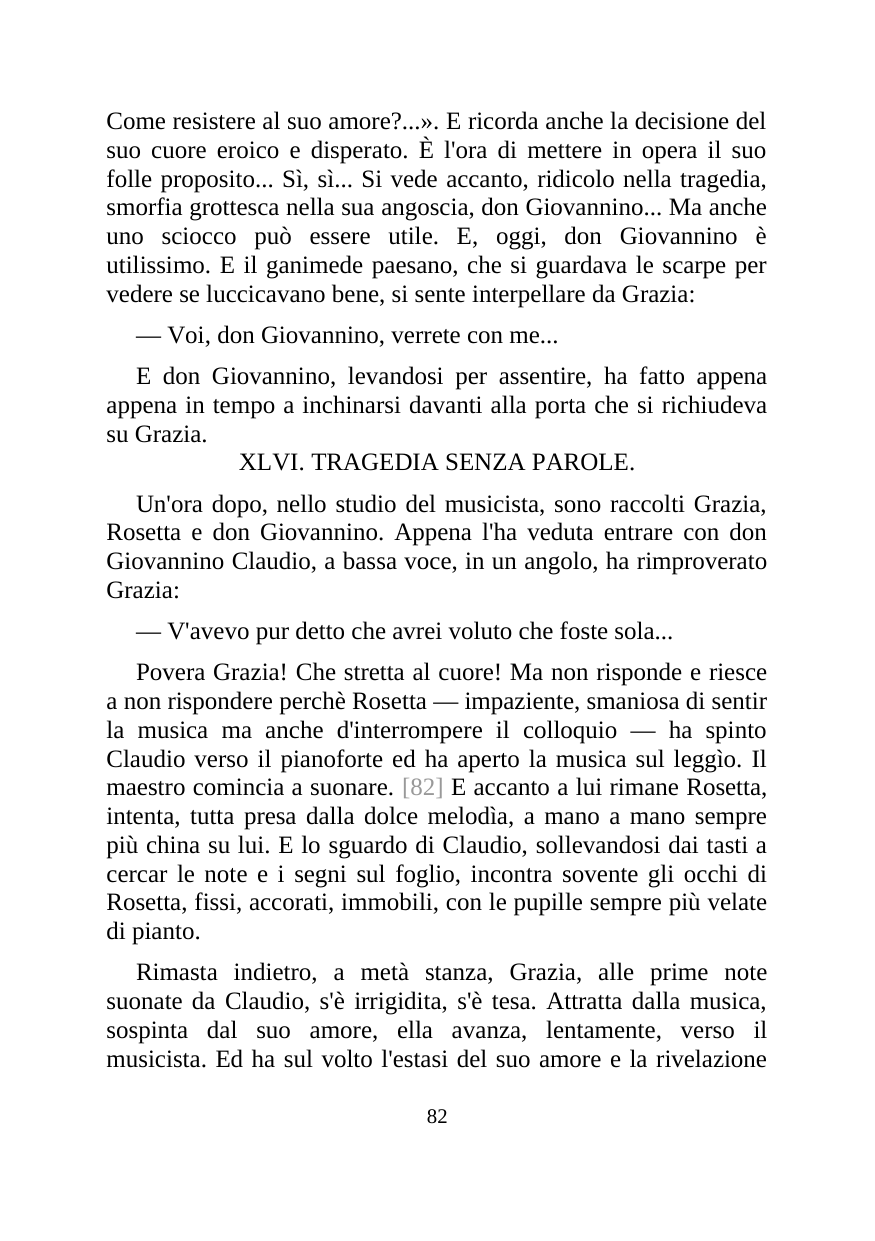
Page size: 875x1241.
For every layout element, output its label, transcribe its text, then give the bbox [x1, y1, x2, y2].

text — V'avevo pur detto che avrei voluto che foste sola... [106, 616, 768, 645]
text Come resistere al suo amore?...». E ricorda anche la decisione del suo cuore eroico e disperato. È l'ora di mettere in opera il suo folle proposito... Sì, sì... Si vede accanto, ridicolo nella tragedia, smorfia grottesca nella sua angoscia, don Giovannino... Ma anche uno sciocco può essere utile. E, oggi, don Giovannino è utilissimo. E il ganimede paesano, che si guardava le scarpe per vedere se luccicavano bene, si sente interpellare da Grazia: [106, 106, 768, 307]
text Un'ora dopo, nello studio del musicista, sono raccolti Grazia, Rosetta e don Giovannino. Appena l'ha veduta entrare con don Giovannino Claudio, a bassa voce, in un angolo, ha rimproverato Grazia: [106, 489, 768, 604]
text — Voi, don Giovannino, verrete con me... [106, 320, 768, 349]
text Rimasta indietro, a metà stanza, Grazia, alle prime note suonate da Claudio, s'è irrigidita, s'è tesa. Attratta dalla musica, sospinta dal suo amore, ella avanza, lentamente, verso il musicista. Ed ha sul volto l'estasi del suo amore e la rivelazione [106, 957, 768, 1072]
text Povera Grazia! Che stretta al cuore! Ma non risponde e riesce a non rispondere perchè Rosetta — impaziente, smaniosa di sentir la musica ma anche d'interrompere il colloquio — ha spinto Claudio verso il pianoforte ed ha aperto la musica sul leggìo. Il maestro comincia a suonare. [82] E accanto a lui rimane Rosetta, intenta, tutta presa dalla dolce melodìa, a mano a mano sempre più china su lui. E lo sguardo di Claudio, sollevandosi dai tasti a cercar le note e i segni sul foglio, incontra sovente gli occhi di Rosetta, fissi, accorati, immobili, con le pupille sempre più velate di pianto. [106, 657, 768, 945]
text E don Giovannino, levandosi per assentire, ha fatto appena appena in tempo a inchinarsi davanti alla porta che si richiudeva su Grazia. [106, 361, 768, 447]
subtitle XLVI. TRAGEDIA SENZA PAROLE. [106, 447, 768, 476]
